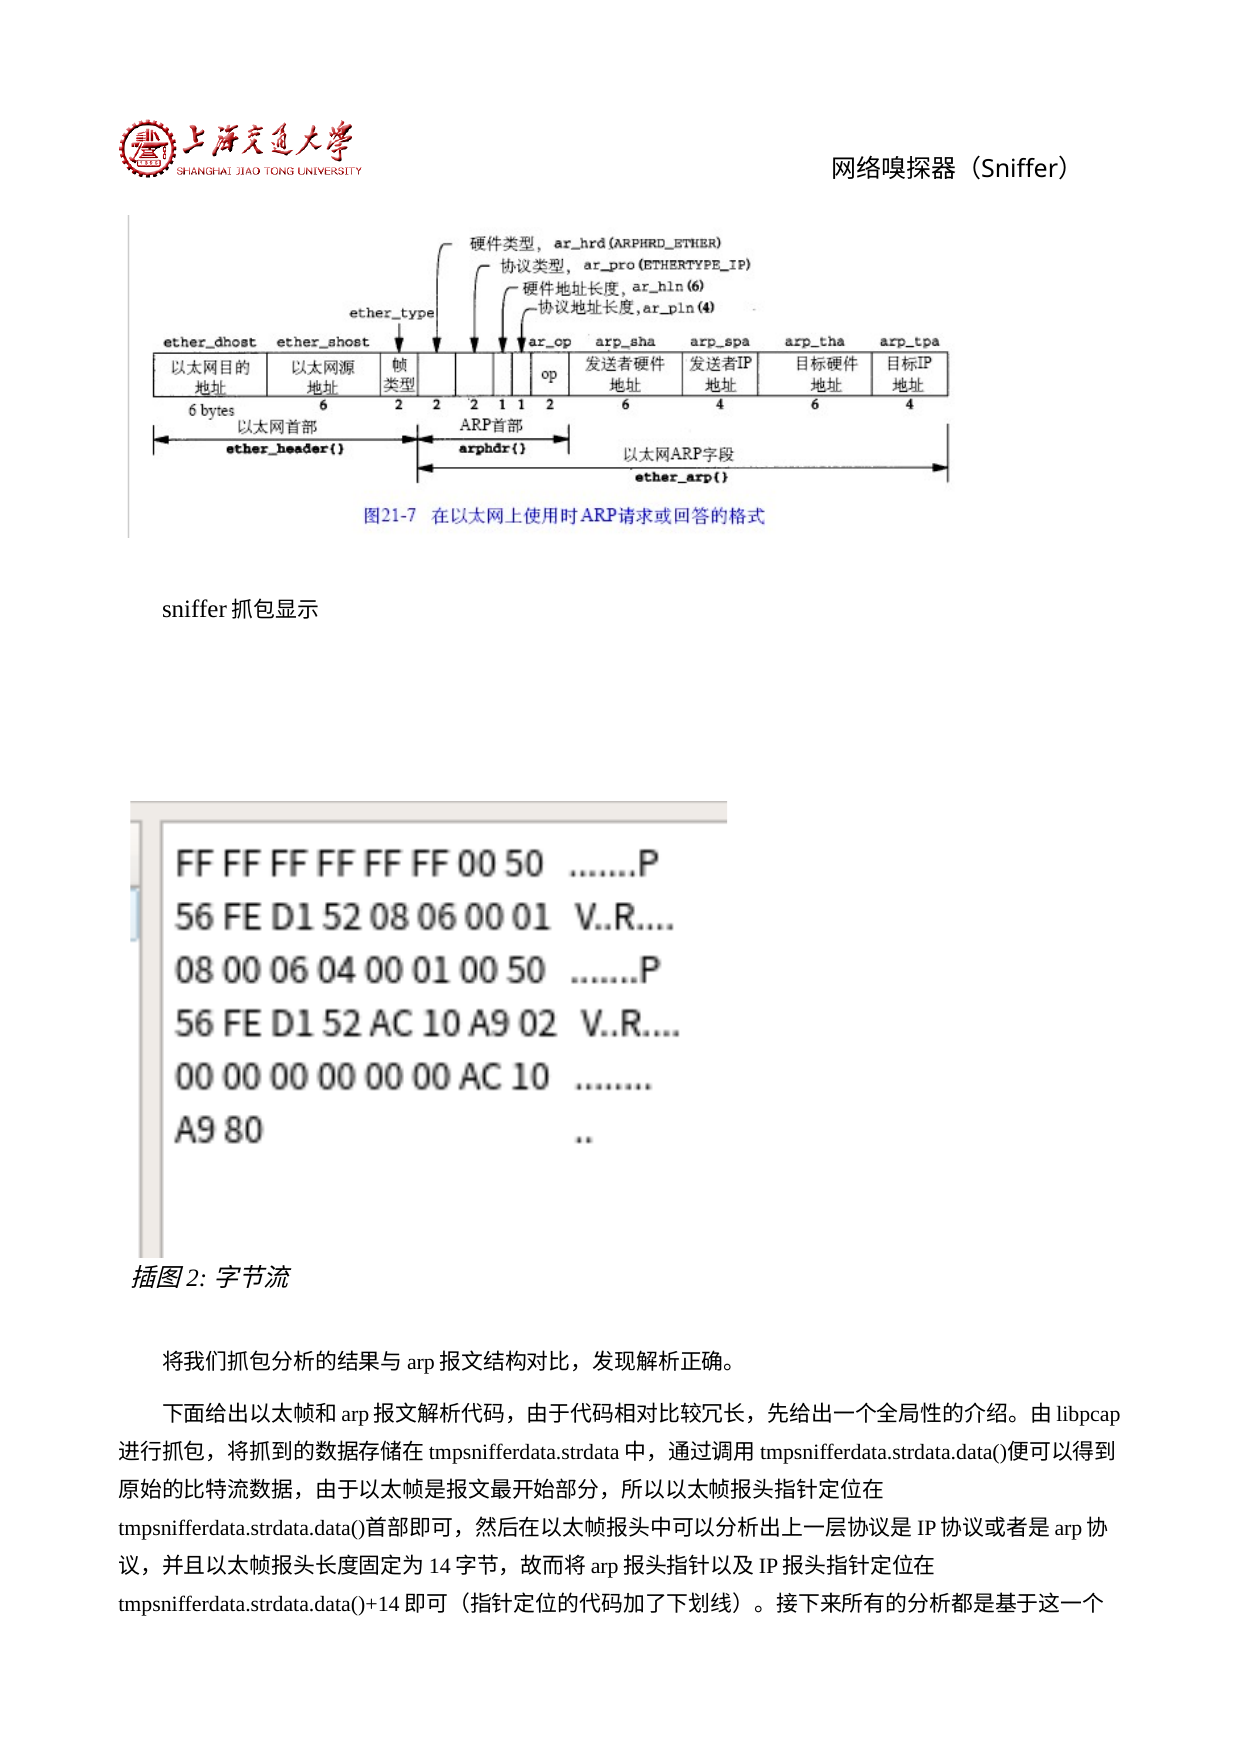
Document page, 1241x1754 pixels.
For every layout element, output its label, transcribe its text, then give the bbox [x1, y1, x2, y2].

text 插图 2: 字节流 [130, 1258, 727, 1294]
picture [115, 215, 1142, 538]
picture [665, 801, 728, 1258]
text sniffer抓包显示 [118, 592, 1122, 624]
text 将我们抓包分析的结果与arp报文结构对比，发现解析正确。 [118, 1344, 1122, 1376]
picture [118, 118, 362, 178]
text 下面给出以太帧和arp报文解析代码，由于代码相对比较冗长，先给出一个全局性的介绍。由libpcap进行抓包，将抓到的数据存储在tmpsnifferdata.strdata中，通过调用tmpsnifferdata.strdata.data()便可以得到原始的比特流数据，由于以太帧是报文最开始部分，所以以太帧报头指针定位在tmpsnifferdata.strdata.data()首部即可，然后在以太帧报头中可以分析出上一层协议是IP协议或者是arp协议，并且以太帧报头长度固定为14字节，故而将arp报头指针以及IP报头指针定位在tmpsnifferdata.strdata.data()+14即可（指针定位的代码加了下划线）。接下来所有的分析都是基于这一个 [118, 1396, 1122, 1618]
